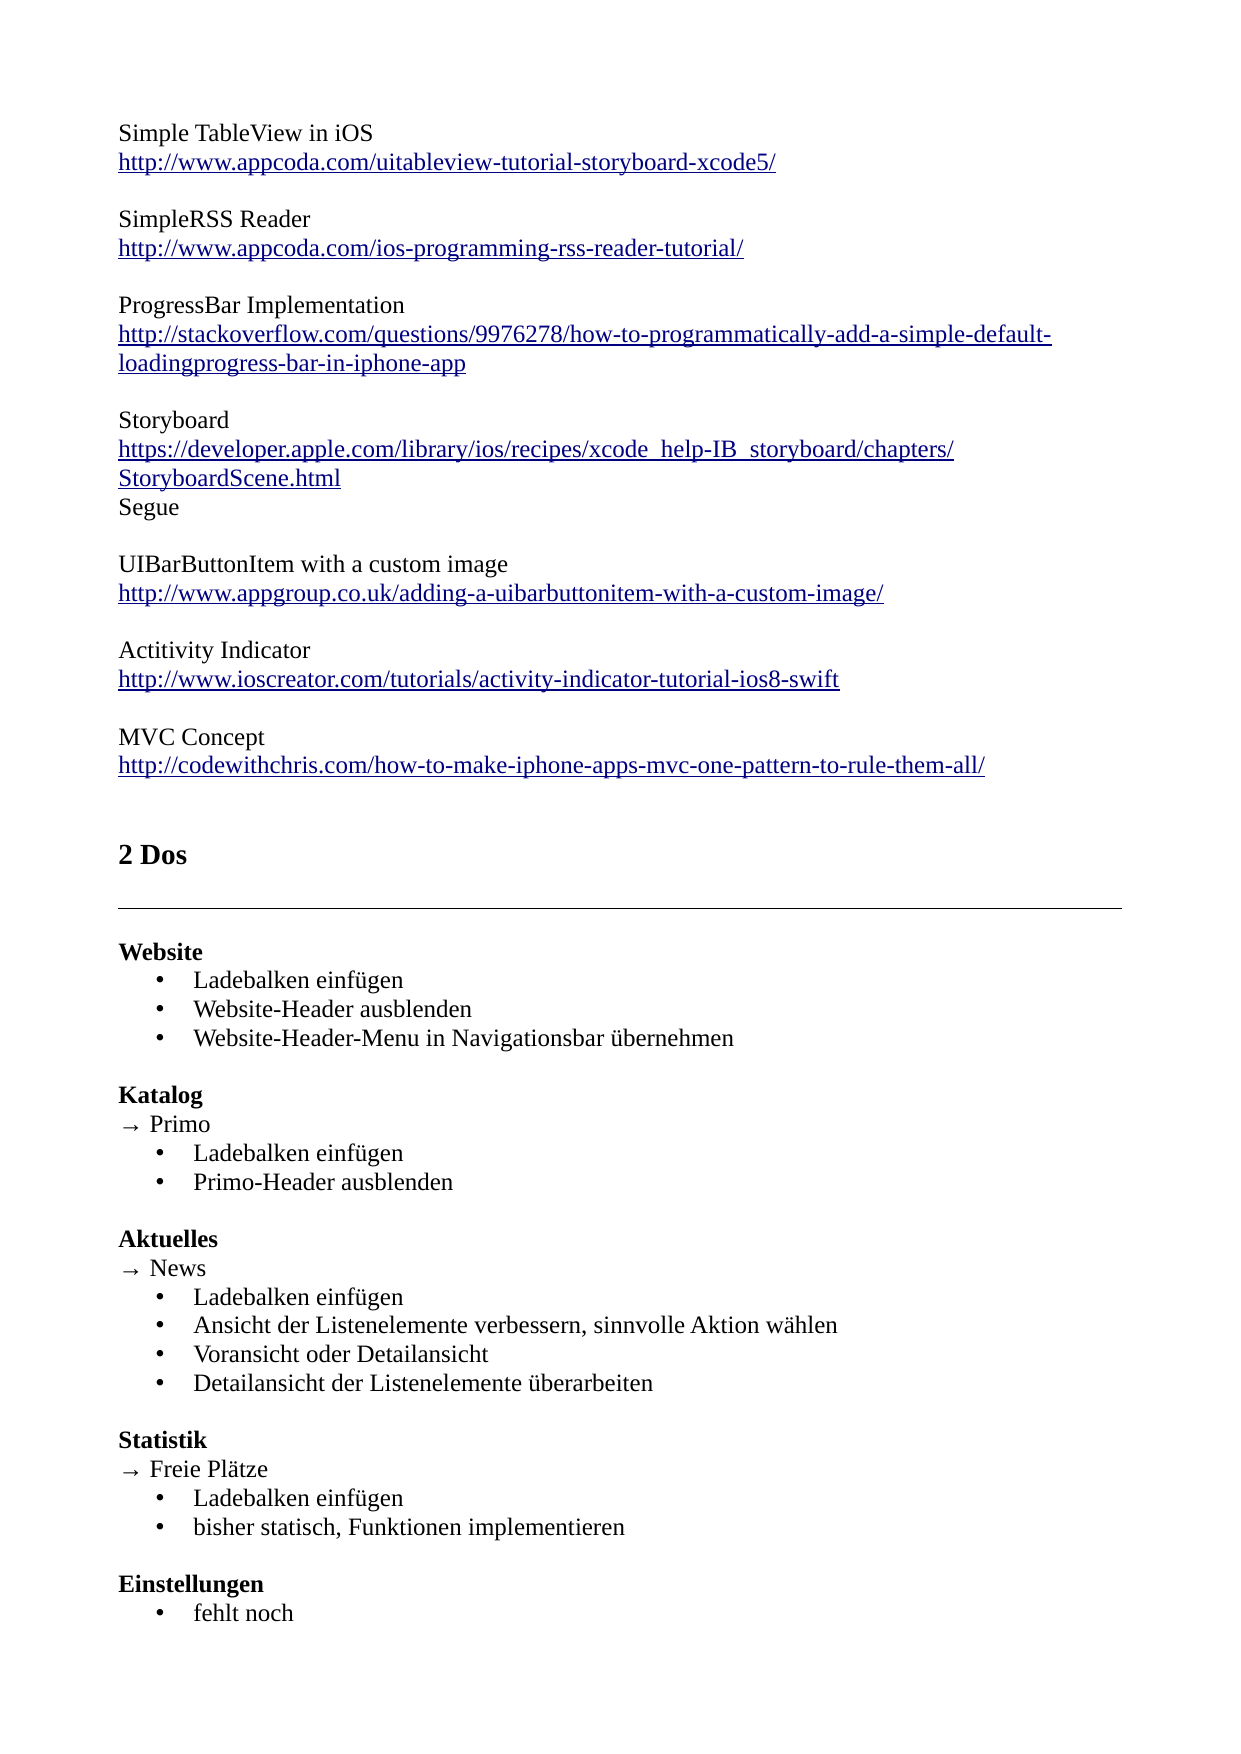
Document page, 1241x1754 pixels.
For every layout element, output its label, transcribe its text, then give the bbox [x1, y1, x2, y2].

text Katalog [118, 1081, 1122, 1109]
list Ansicht der Listenelemente verbessern, sinnvolle Aktion wählen [156, 1311, 1122, 1339]
list Primo-Header ausblenden [156, 1167, 1122, 1196]
text 2 Dos [118, 837, 1122, 870]
list Website-Header ausblenden [156, 994, 1122, 1023]
list Ladebalken einfügen [156, 1483, 1122, 1512]
text → News [118, 1253, 1122, 1282]
text Segue [118, 492, 1122, 521]
text ProgressBar Implementation [118, 291, 1122, 319]
list Ladebalken einfügen [156, 966, 1122, 994]
list Detailansicht der Listenelemente überarbeiten [156, 1368, 1122, 1397]
text Simple TableView in iOS [118, 118, 1122, 147]
list Voransicht oder Detailansicht [156, 1339, 1122, 1368]
text http://stackoverflow.com/questions/9976278/how-to-programmatically-add-a-simple-default-loadingprogress-bar-in-iphone-app [118, 319, 1122, 377]
list Ladebalken einfügen [156, 1138, 1122, 1167]
text UIBarButtonItem with a custom image [118, 549, 1122, 578]
text MVC Concept [118, 722, 1122, 751]
text http://www.appgroup.co.uk/adding-a-uibarbuttonitem-with-a-custom-image/ [118, 578, 1122, 607]
list Website-Header-Menu in Navigationsbar übernehmen [156, 1023, 1122, 1052]
text → Primo [118, 1109, 1122, 1138]
text → Freie Plätze [118, 1454, 1122, 1483]
text Storyboard [118, 406, 1122, 434]
text http://www.ioscreator.com/tutorials/activity-indicator-tutorial-ios8-swift [118, 664, 1122, 693]
text Website [118, 937, 1122, 966]
list Ladebalken einfügen [156, 1282, 1122, 1311]
list fehlt noch [156, 1598, 1122, 1627]
text Actitivity Indicator [118, 636, 1122, 664]
text http://www.appcoda.com/uitableview-tutorial-storyboard-xcode5/ [118, 147, 1122, 176]
text http://codewithchris.com/how-to-make-iphone-apps-mvc-one-pattern-to-rule-them-all/ [118, 751, 1122, 779]
text Einstellungen [118, 1569, 1122, 1598]
text Aktuelles [118, 1224, 1122, 1253]
text https://developer.apple.com/library/ios/recipes/xcode_help-IB_storyboard/chapters/StoryboardScene.html [118, 434, 1122, 492]
text Statistik [118, 1426, 1122, 1454]
text http://www.appcoda.com/ios-programming-rss-reader-tutorial/ [118, 233, 1122, 262]
list bisher statisch, Funktionen implementieren [156, 1512, 1122, 1541]
text SimpleRSS Reader [118, 204, 1122, 233]
